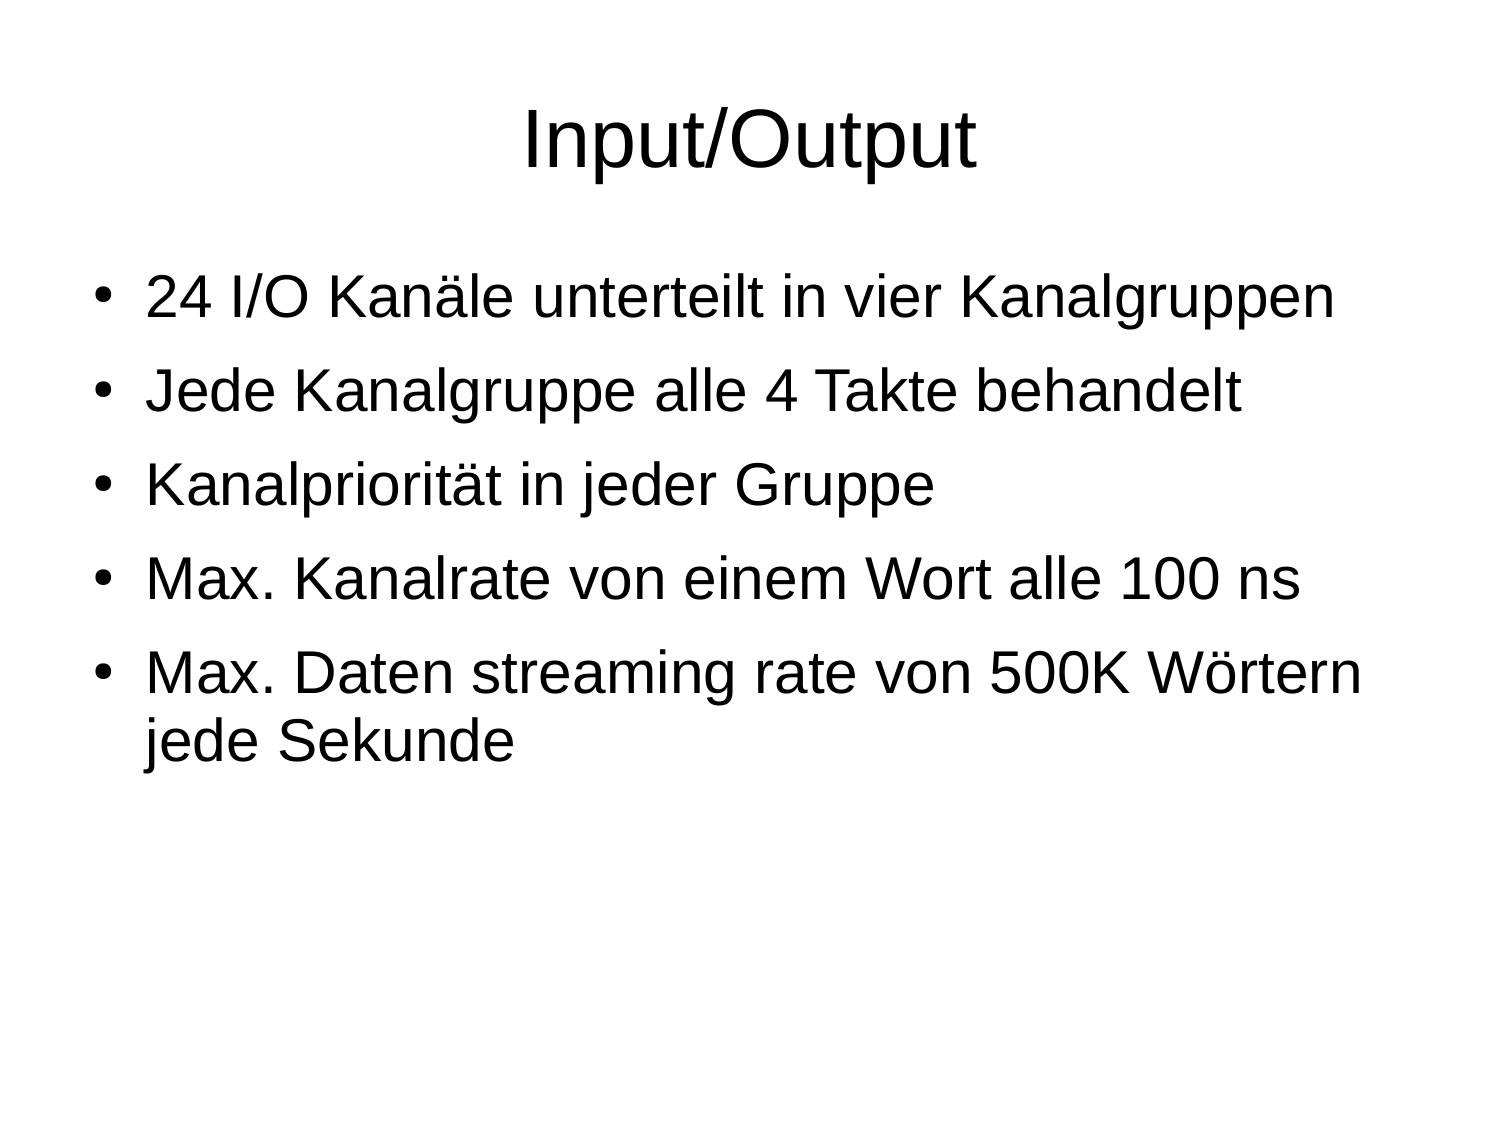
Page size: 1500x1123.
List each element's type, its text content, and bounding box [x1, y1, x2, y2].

title Input/Output [75, 44, 1425, 233]
list 24 I/O Kanäle unterteilt in vier Kanalgruppen Jede Kanalgruppe alle 4 Takte behandelt Kanalpriorität in jeder Gruppe Max. Kanalrate von einem Wort alle 100 ns Max. Daten streaming rate von 500K Wörtern jede Sekunde [75, 262, 1425, 1004]
